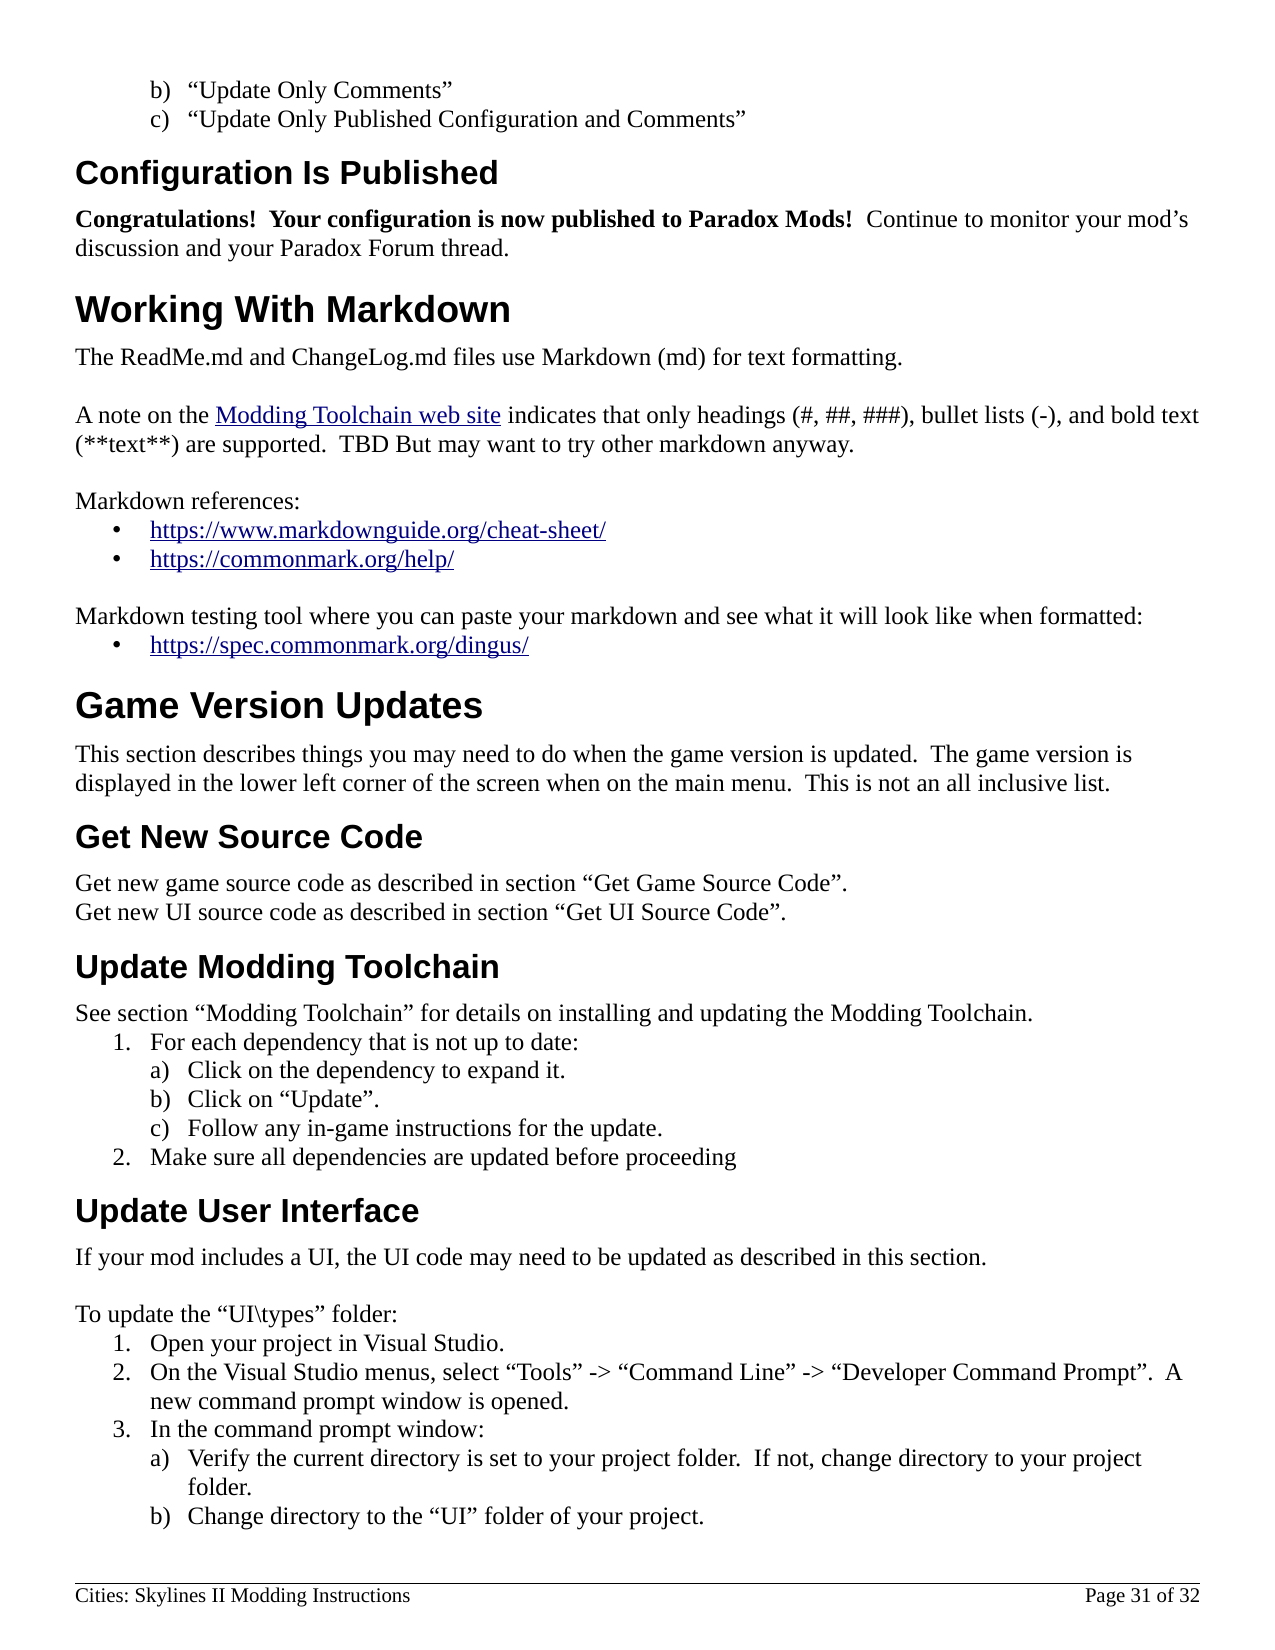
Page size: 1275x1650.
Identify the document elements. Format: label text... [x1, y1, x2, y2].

list https://commonmark.org/help/ [112, 544, 1200, 572]
text Markdown testing tool where you can paste your markdown and see what it will look like when formatted: [75, 601, 1200, 630]
list “Update Only Published Configuration and Comments” [150, 104, 1200, 132]
subtitle Game Version Updates [75, 684, 1200, 727]
list Verify the current directory is set to your project folder. If not, change directory to your project folder. [150, 1443, 1200, 1501]
text Get new UI source code as described in section “Get UI Source Code”. [75, 897, 1200, 926]
list Make sure all dependencies are updated before proceeding [112, 1142, 1200, 1170]
list Open your project in Visual Studio. [112, 1328, 1200, 1357]
list On the Visual Studio menus, select “Tools” -> “Command Line” -> “Developer Command Prompt”. A new command prompt window is opened. [112, 1357, 1200, 1414]
text If your mod includes a UI, the UI code may need to be updated as described in this section. [75, 1242, 1200, 1271]
list In the command prompt window: [112, 1414, 1200, 1443]
text Markdown references: [75, 486, 1200, 515]
list Click on “Update”. [150, 1084, 1200, 1113]
text See section “Modding Toolchain” for details on installing and updating the Modding Toolchain. [75, 998, 1200, 1027]
list Click on the dependency to expand it. [150, 1055, 1200, 1084]
subtitle Get New Source Code [75, 818, 1200, 856]
text To update the “UI\types” folder: [75, 1299, 1200, 1328]
subtitle Update User Interface [75, 1191, 1200, 1229]
list For each dependency that is not up to date: [112, 1027, 1200, 1055]
text Congratulations! Your configuration is now published to Paradox Mods! Continue to monitor your mod’s discussion and your Paradox Forum thread. [75, 204, 1200, 262]
subtitle Update Modding Toolchain [75, 947, 1200, 985]
list https://www.markdownguide.org/cheat-sheet/ [112, 515, 1200, 544]
list Follow any in-game instructions for the update. [150, 1113, 1200, 1142]
list Change directory to the “UI” folder of your project. [150, 1501, 1200, 1529]
text This section describes things you may need to do when the game version is updated. The game version is displayed in the lower left corner of the screen when on the main menu. This is not an all inclusive list. [75, 739, 1200, 797]
list https://spec.commonmark.org/dingus/ [112, 630, 1200, 659]
subtitle Configuration Is Published [75, 153, 1200, 192]
text A note on the Modding Toolchain web site indicates that only headings (#, ##, ###), bullet lists (-), and bold text (**text**) are supported. TBD But may want to try other markdown anyway. [75, 400, 1200, 457]
subtitle Working With Markdown [75, 287, 1200, 330]
text The ReadMe.md and ChangeLog.md files use Markdown (md) for text formatting. [75, 342, 1200, 371]
text Get new game source code as described in section “Get Game Source Code”. [75, 868, 1200, 897]
list “Update Only Comments” [150, 75, 1200, 104]
